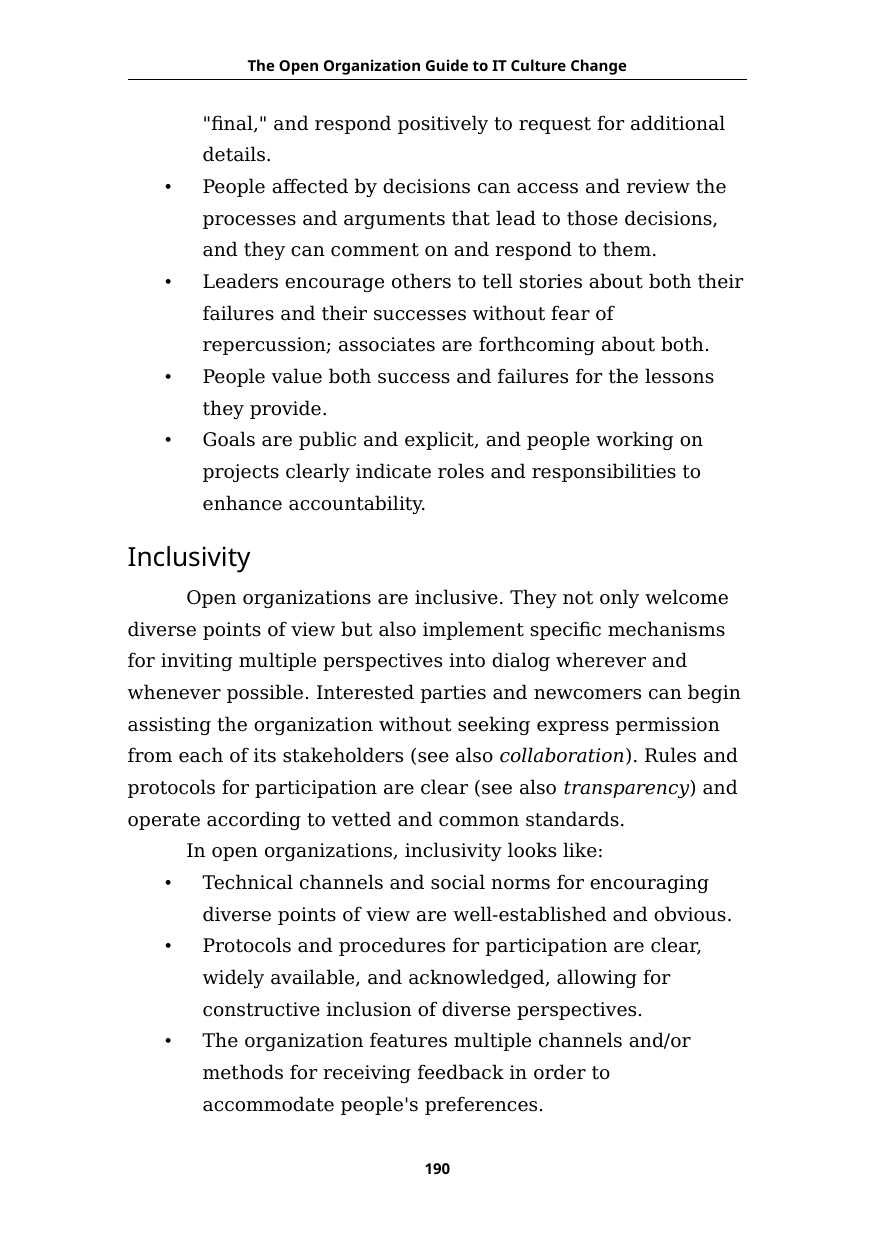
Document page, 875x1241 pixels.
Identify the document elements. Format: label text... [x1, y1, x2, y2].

list People affected by decisions can access and review the processes and arguments that lead to those decisions, and they can comment on and respond to them. [165, 176, 747, 261]
text Open organizations are inclusive. They not only welcome diverse points of view but also implement specific mechanisms for inviting multiple perspectives into dialog wherever and whenever possible. Interested parties and newcomers can begin assisting the organization without seeking express permission from each of its stakeholders (see also collaboration). Rules and protocols for participation are clear (see also transparency) and operate according to vetted and common standards. [127, 587, 747, 831]
list Goals are public and explicit, and people working on projects clearly indicate roles and responsibilities to enhance accountability. [165, 429, 747, 514]
list "final," and respond positively to request for additional details. [165, 112, 747, 166]
list The organization features multiple channels and/or methods for receiving feedback in order to accommodate people's preferences. [165, 1030, 747, 1116]
list People value both success and failures for the lessons they provide. [165, 366, 747, 419]
list Protocols and procedures for participation are clear, widely available, and acknowledged, allowing for constructive inclusion of diverse perspectives. [165, 935, 747, 1021]
text In open organizations, inclusivity looks like: [127, 840, 747, 862]
list Technical channels and social norms for encouraging diverse points of view are well-established and obvious. [165, 872, 747, 926]
list Leaders encourage others to tell stories about both their failures and their successes without fear of repercussion; associates are forthcoming about both. [165, 271, 747, 356]
subtitle Inclusivity [127, 539, 747, 574]
